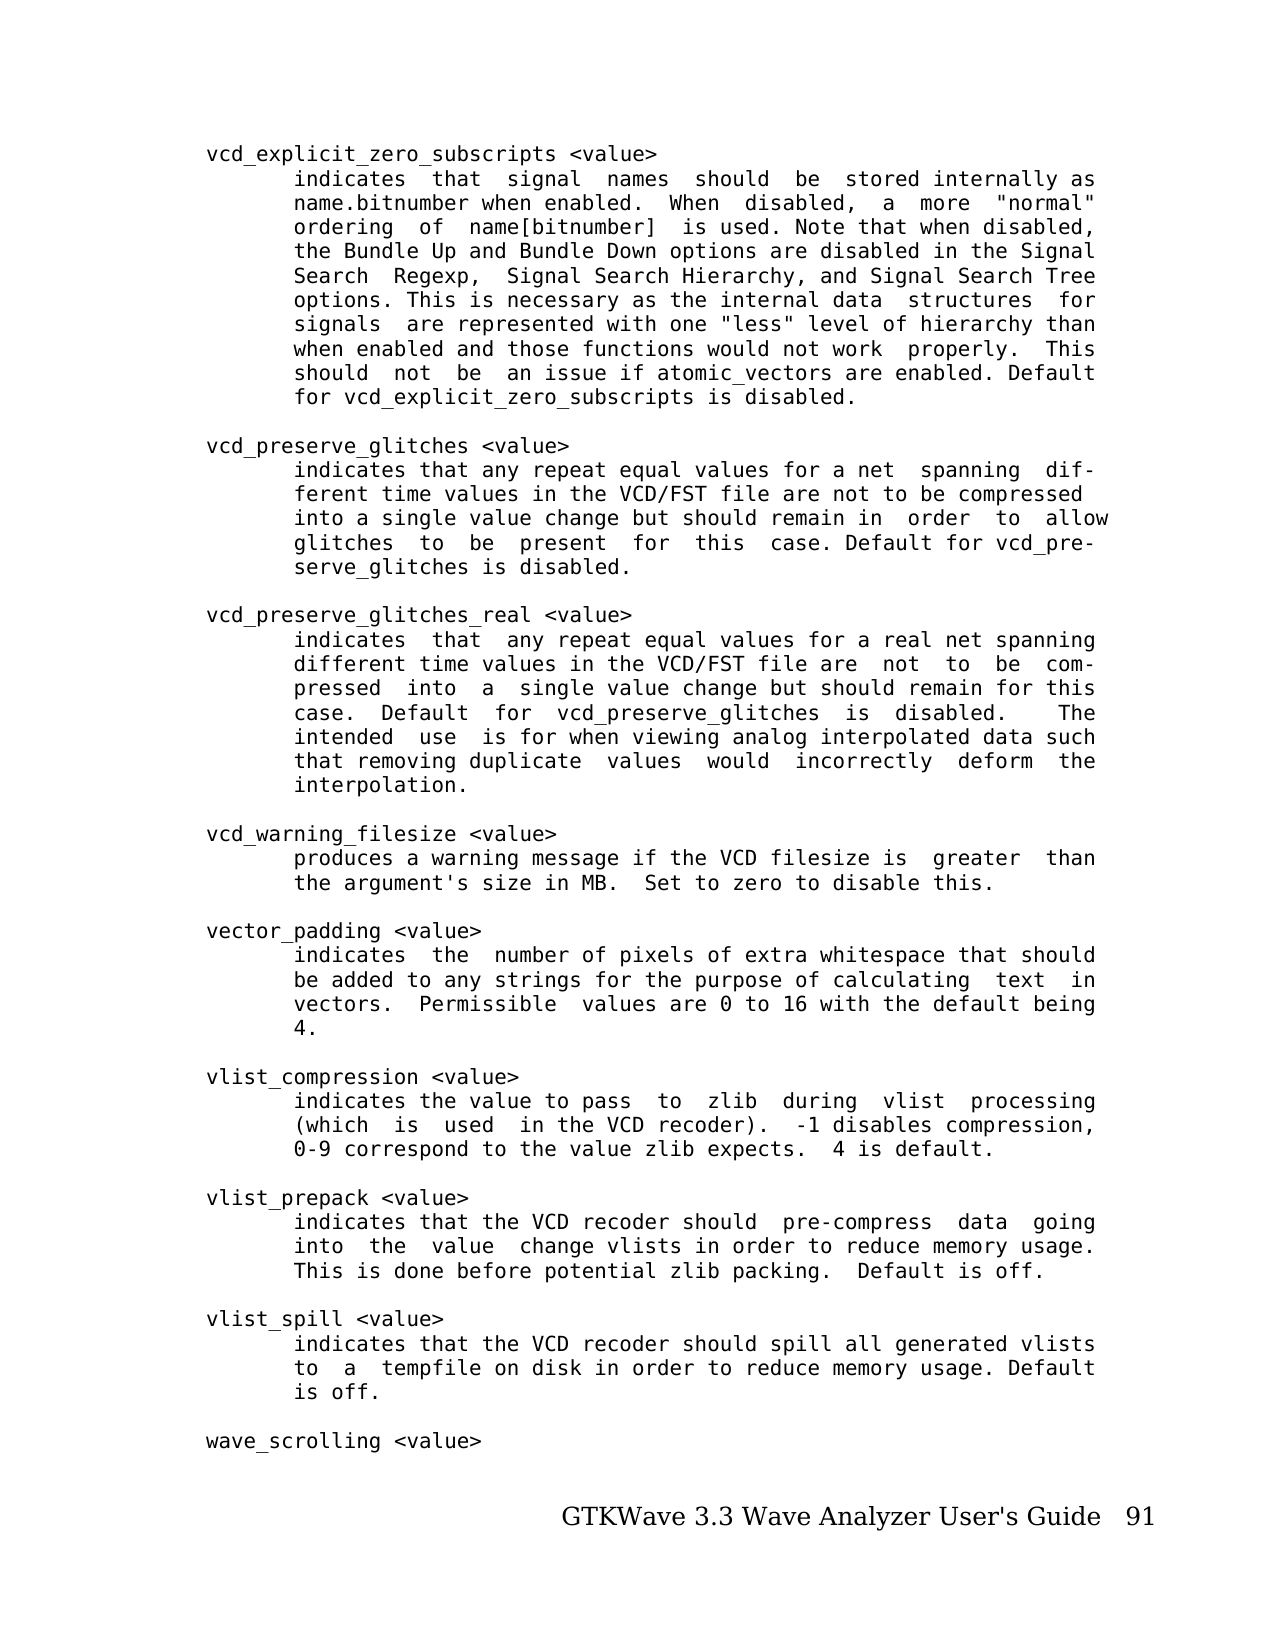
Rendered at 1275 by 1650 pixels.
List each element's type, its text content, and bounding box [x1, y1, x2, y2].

text vector_padding <value> [118, 919, 1157, 943]
text serve_glitches is disabled. [118, 555, 1157, 579]
text indicates that the VCD recoder should pre-compress data going [118, 1210, 1157, 1234]
text produces a warning message if the VCD filesize is greater than [118, 846, 1157, 871]
text indicates that the VCD recoder should spill all generated vlists [118, 1332, 1157, 1356]
text name.bitnumber when enabled. When disabled, a more "normal" [118, 191, 1157, 215]
text Search Regexp, Signal Search Hierarchy, and Signal Search Tree [118, 264, 1157, 288]
text 4. [118, 1016, 1157, 1040]
text that removing duplicate values would incorrectly deform the [118, 749, 1157, 773]
text indicates that signal names should be stored internally as [118, 167, 1157, 191]
text vlist_prepack <value> [118, 1186, 1157, 1210]
text when enabled and those functions would not work properly. This [118, 337, 1157, 361]
text should not be an issue if atomic_vectors are enabled. Default [118, 361, 1157, 385]
text the argument's size in MB. Set to zero to disable this. [118, 871, 1157, 895]
text intended use is for when viewing analog interpolated data such [118, 725, 1157, 749]
text is off. [118, 1380, 1157, 1404]
text signals are represented with one "less" level of hierarchy than [118, 312, 1157, 337]
text indicates that any repeat equal values for a real net spanning [118, 628, 1157, 652]
text into a single value change but should remain in order to allow [118, 506, 1157, 531]
text vcd_preserve_glitches <value> [118, 434, 1157, 458]
text the Bundle Up and Bundle Down options are disabled in the Signal [118, 239, 1157, 264]
text pressed into a single value change but should remain for this [118, 676, 1157, 701]
text case. Default for vcd_preserve_glitches is disabled. The [118, 701, 1157, 725]
text (which is used in the VCD recoder). -1 disables compression, [118, 1113, 1157, 1137]
text to a tempfile on disk in order to reduce memory usage. Default [118, 1356, 1157, 1380]
text vcd_preserve_glitches_real <value> [118, 603, 1157, 628]
text vcd_explicit_zero_subscripts <value> [118, 142, 1157, 167]
text wave_scrolling <value> [118, 1429, 1157, 1453]
text indicates that any repeat equal values for a net spanning dif- [118, 458, 1157, 482]
text ferent time values in the VCD/FST file are not to be compressed [118, 482, 1157, 506]
text interpolation. [118, 773, 1157, 798]
text for vcd_explicit_zero_subscripts is disabled. [118, 385, 1157, 409]
text options. This is necessary as the internal data structures for [118, 288, 1157, 312]
text indicates the value to pass to zlib during vlist processing [118, 1089, 1157, 1113]
text into the value change vlists in order to reduce memory usage. [118, 1234, 1157, 1259]
text glitches to be present for this case. Default for vcd_pre- [118, 531, 1157, 555]
text vlist_compression <value> [118, 1065, 1157, 1089]
text 0-9 correspond to the value zlib expects. 4 is default. [118, 1137, 1157, 1162]
text This is done before potential zlib packing. Default is off. [118, 1259, 1157, 1283]
text be added to any strings for the purpose of calculating text in [118, 968, 1157, 992]
text ordering of name[bitnumber] is used. Note that when disabled, [118, 215, 1157, 239]
text vectors. Permissible values are 0 to 16 with the default being [118, 992, 1157, 1016]
text vcd_warning_filesize <value> [118, 822, 1157, 846]
text indicates the number of pixels of extra whitespace that should [118, 943, 1157, 968]
text vlist_spill <value> [118, 1307, 1157, 1332]
text different time values in the VCD/FST file are not to be com‐ [118, 652, 1157, 676]
